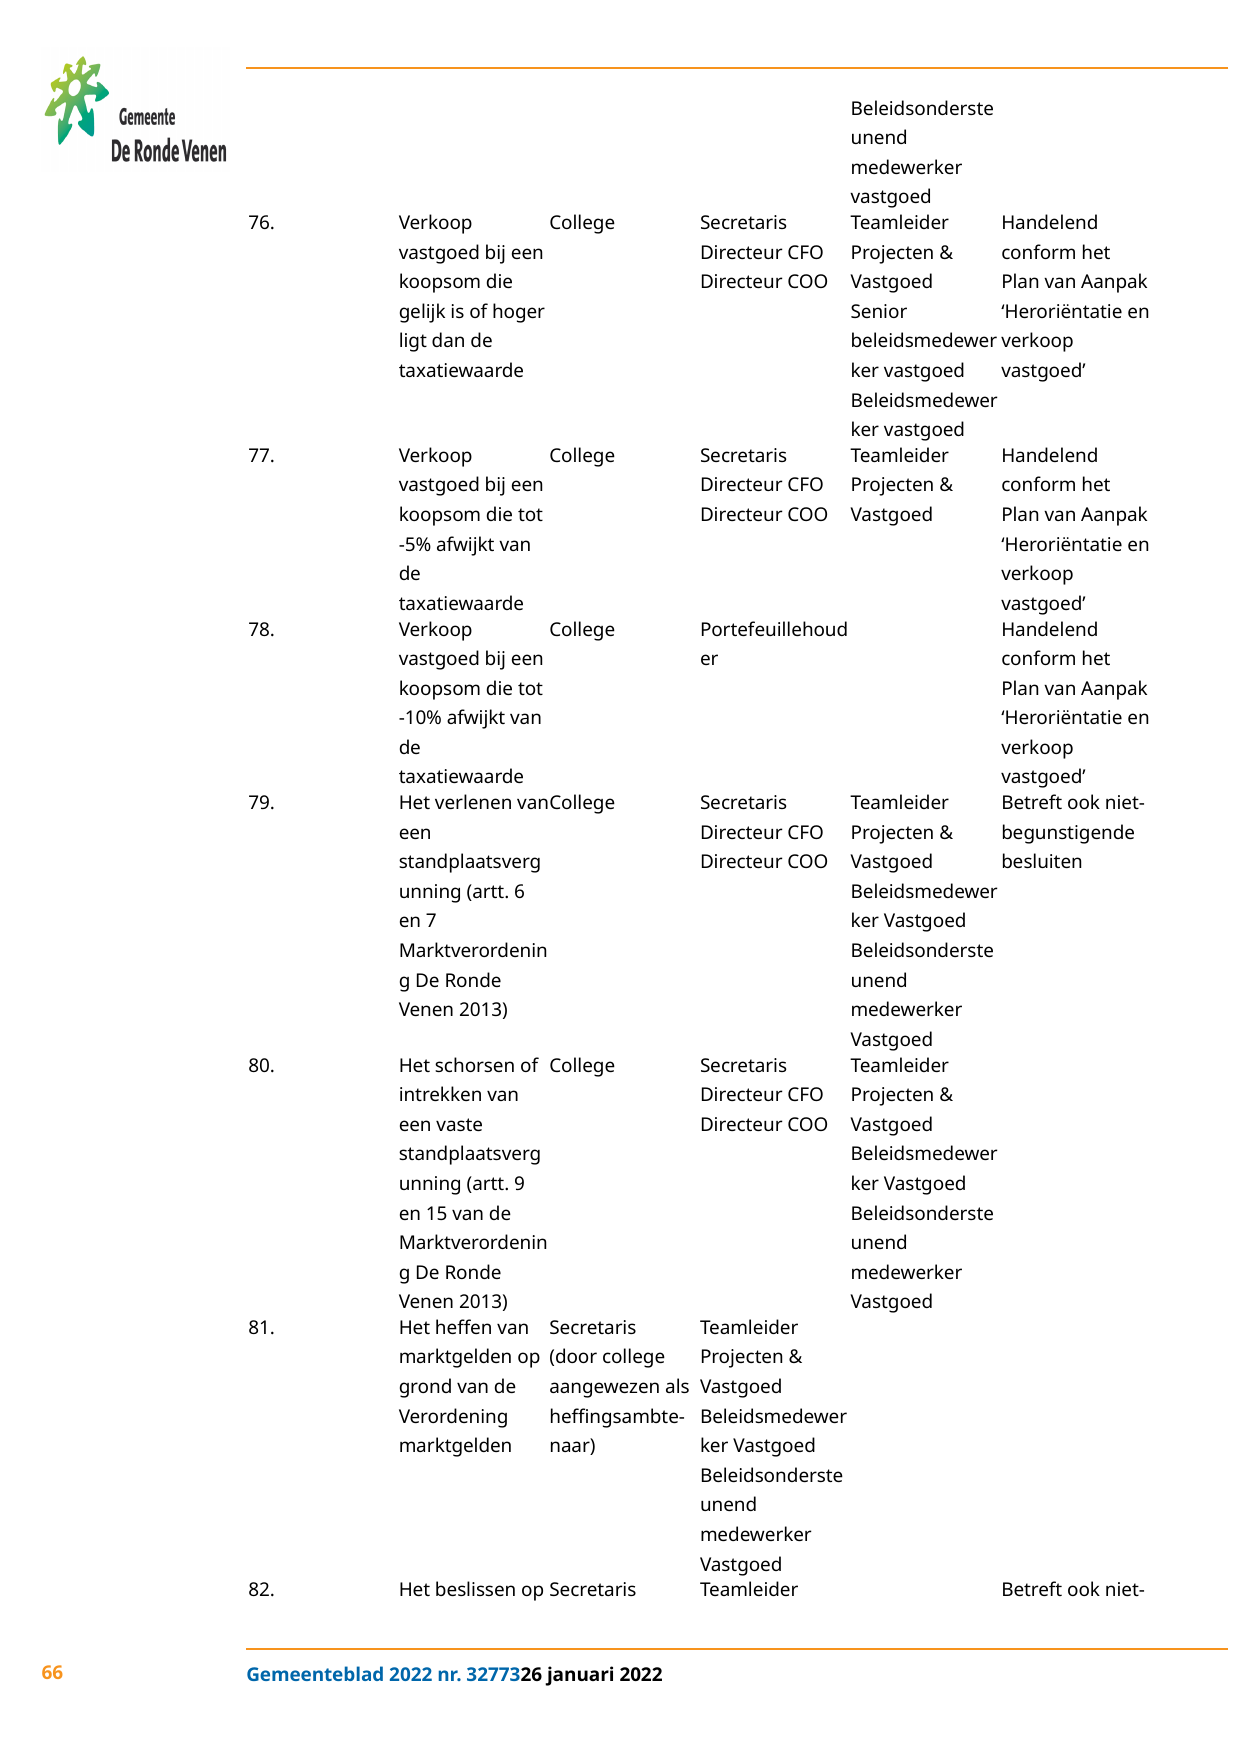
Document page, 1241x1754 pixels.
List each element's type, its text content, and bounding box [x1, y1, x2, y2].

table_cell 78. [248, 616, 398, 789]
table_cell [248, 95, 398, 209]
table_cell Secretaris Directeur CFO Directeur COO [700, 442, 850, 616]
table_cell 81. [248, 1314, 398, 1577]
table_cell 77. [248, 442, 398, 616]
table_cell Portefeuillehouder [700, 616, 850, 789]
table_cell Teamleider Projecten & Vastgoed [850, 442, 1001, 616]
table_cell Teamleider Projecten & Vastgoed Beleidsmedewerker Vastgoed Beleidsondersteunend medewerker Vastgoed [850, 789, 1001, 1052]
table_cell [549, 95, 700, 209]
table_cell College [549, 1052, 700, 1314]
table_cell Het verlenen van een standplaatsvergunning (artt. 6 en 7 Marktverordening De Ronde Venen 2013) [399, 789, 549, 1052]
table_cell College [549, 789, 700, 1052]
table_cell College [549, 209, 700, 442]
table_cell Betreft ook niet- [1001, 1577, 1152, 1602]
table_cell [700, 95, 850, 209]
table_cell Secretaris [549, 1577, 700, 1602]
table_cell 79. [248, 789, 398, 1052]
table_cell Beleidsondersteunend medewerker vastgoed [850, 95, 1001, 209]
table_cell Secretaris Directeur CFO Directeur COO [700, 209, 850, 442]
table_cell Het schorsen of intrekken van een vaste standplaatsvergunning (artt. 9 en 15 van de Marktverordening De Ronde Venen 2013) [399, 1052, 549, 1314]
table_cell Teamleider Projecten & Vastgoed Senior beleidsmedewerker vastgoed Beleidsmedewerker vastgoed [850, 209, 1001, 442]
table_cell [850, 616, 1001, 789]
table_cell [850, 1314, 1001, 1577]
table_cell Betreft ook niet-begunstigende besluiten [1001, 789, 1152, 1052]
table_cell [399, 95, 549, 209]
table_cell Teamleider Projecten & Vastgoed Beleidsmedewerker Vastgoed Beleidsondersteunend medewerker Vastgoed [700, 1314, 850, 1577]
table_cell Verkoop vastgoed bij een koopsom die gelijk is of hoger ligt dan de taxatiewaarde [399, 209, 549, 442]
table_cell [1001, 1052, 1152, 1314]
table_cell College [549, 442, 700, 616]
table_cell [1001, 1314, 1152, 1577]
table_cell 80. [248, 1052, 398, 1314]
table_cell Het beslissen op [399, 1577, 549, 1602]
table_cell Secretaris (door college aangewezen als heffingsambte-naar) [549, 1314, 700, 1577]
table_cell Secretaris Directeur CFO Directeur COO [700, 1052, 850, 1314]
table_cell Handelend conform het Plan van Aanpak ‘Heroriëntatie en verkoop vastgoed’ [1001, 442, 1152, 616]
table_cell Teamleider [700, 1577, 850, 1602]
table_cell Verkoop vastgoed bij een koopsom die tot -10% afwijkt van de taxatiewaarde [399, 616, 549, 789]
table_cell 76. [248, 209, 398, 442]
table_cell Handelend conform het Plan van Aanpak ‘Heroriëntatie en verkoop vastgoed’ [1001, 209, 1152, 442]
table_cell Handelend conform het Plan van Aanpak ‘Heroriëntatie en verkoop vastgoed’ [1001, 616, 1152, 789]
table_cell Verkoop vastgoed bij een koopsom die tot -5% afwijkt van de taxatiewaarde [399, 442, 549, 616]
table_cell Teamleider Projecten & Vastgoed Beleidsmedewerker Vastgoed Beleidsondersteunend medewerker Vastgoed [850, 1052, 1001, 1314]
table_cell 82. [248, 1577, 398, 1602]
picture [41, 47, 231, 172]
table_cell [850, 1577, 1001, 1602]
table_cell Het heffen van marktgelden op grond van de Verordening marktgelden [399, 1314, 549, 1577]
table_cell [1001, 95, 1152, 209]
table_cell Secretaris Directeur CFO Directeur COO [700, 789, 850, 1052]
table_cell College [549, 616, 700, 789]
